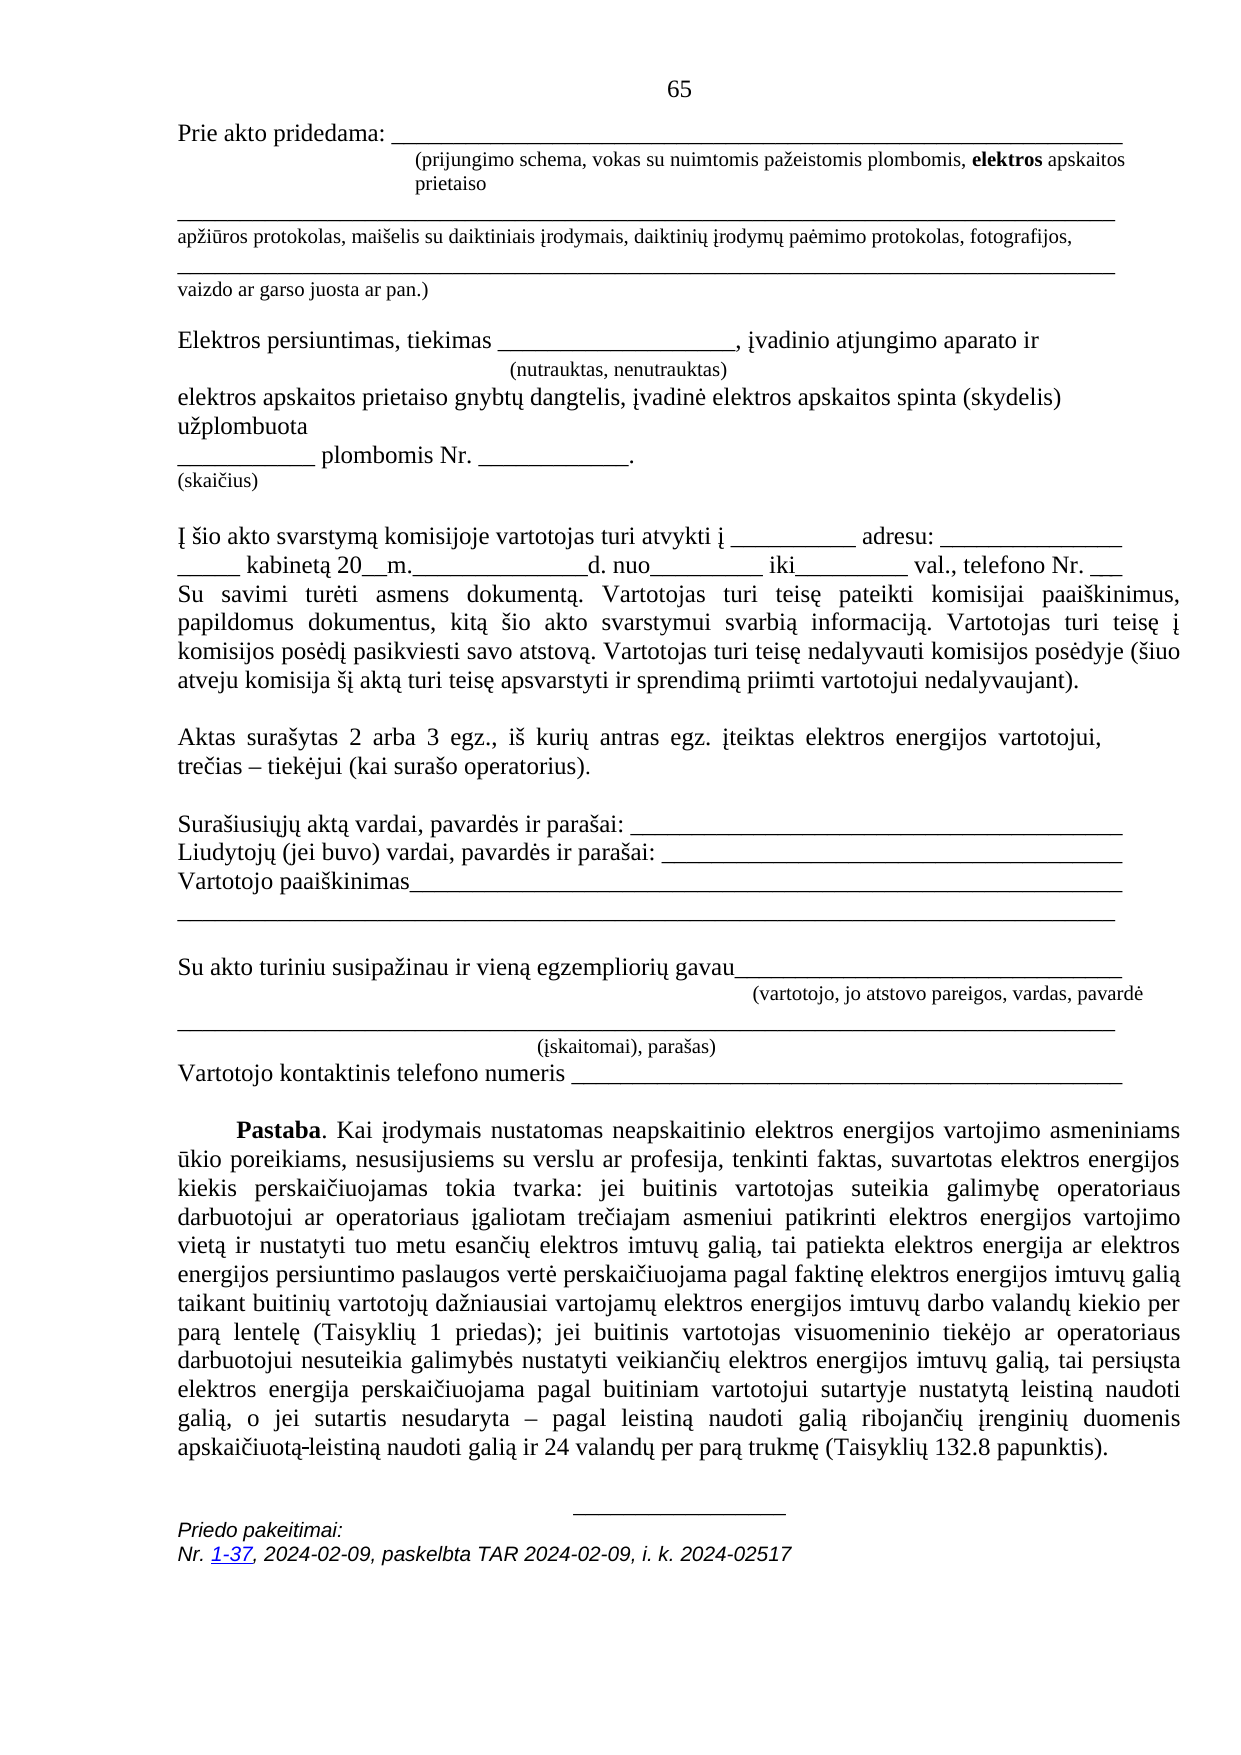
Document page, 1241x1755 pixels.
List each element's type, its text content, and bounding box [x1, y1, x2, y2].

text (vartotojo, jo atstovo pareigos, vardas, pavardė [752, 981, 1181, 1005]
text Priedo pakeitimai: [177, 1518, 1181, 1542]
text Į šio akto svarstymą komisijoje vartotojas turi atvykti į __________ adresu: [177, 521, 1181, 550]
text Nr. 1-37, 2024-02-09, paskelbta TAR 2024-02-09, i. k. 2024-02517 [177, 1542, 1181, 1566]
text _________________ [177, 1489, 1181, 1518]
text _____ kabinetą 20__m.______________d. nuo_________ iki_________ val., telefono Nr. [177, 550, 1181, 579]
text ___________________________________________________________________________ [177, 1005, 1181, 1034]
text ___________ plombomis Nr. ____________. [177, 440, 1181, 468]
text (įskaitomai), parašas) [177, 1034, 1181, 1058]
text (prijungimo schema, vokas su nuimtomis pažeistomis plombomis, elektros apskaitos prietaiso [415, 147, 1181, 195]
text Su akto turiniu susipažinau ir vieną egzempliorių gavau [177, 952, 1181, 981]
text Vartotojo paaiškinimas [177, 866, 1181, 895]
text Elektros persiuntimas, tiekimas ___________________, įvadinio atjungimo aparato ir [177, 325, 1181, 353]
text apžiūros protokolas, maišelis su daiktiniais įrodymais, daiktinių įrodymų paėmimo protokolas, fotografijos, [177, 224, 1181, 248]
text Surašiusiųjų aktą vardai, pavardės ir parašai: [177, 809, 1181, 837]
text elektros apskaitos prietaiso gnybtų dangtelis, įvadinė elektros apskaitos spinta (skydelis) užplombuota [177, 382, 1181, 440]
text (nutrauktas, nenutrauktas) [177, 353, 1181, 382]
text Liudytojų (jei buvo) vardai, pavardės ir parašai: [177, 837, 1181, 866]
text ___________________________________________________________________________ [177, 895, 1181, 924]
text ___________________________________________________________________________ [177, 195, 1181, 224]
text (skaičius) [177, 468, 1181, 492]
text ___________________________________________________________________________ [177, 248, 1181, 277]
text Vartotojo kontaktinis telefono numeris [177, 1058, 1181, 1087]
text Su savimi turėti asmens dokumentą. Vartotojas turi teisę pateikti komisijai paaiškinimus, papildomus dokumentus, kitą šio akto svarstymui svarbią informaciją. Vartotojas turi teisę į komisijos posėdį pasikviesti savo atstovą. Vartotojas turi teisę nedalyvauti komisijos posėdyje (šiuo atveju komisija šį aktą turi teisę apsvarstyti ir sprendimą priimti vartotojui nedalyvaujant). [177, 579, 1181, 694]
text vaizdo ar garso juosta ar pan.) [177, 277, 1181, 301]
text Pastaba. Kai įrodymais nustatomas neapskaitinio elektros energijos vartojimo asmeniniams ūkio poreikiams, nesusijusiems su verslu ar profesija, tenkinti faktas, suvartotas elektros energijos kiekis perskaičiuojamas tokia tvarka: jei buitinis vartotojas suteikia galimybę operatoriaus darbuotojui ar operatoriaus įgaliotam trečiajam asmeniui patikrinti elektros energijos vartojimo vietą ir nustatyti tuo metu esančių elektros imtuvų galią, tai patiekta elektros energija ar elektros energijos persiuntimo paslaugos vertė perskaičiuojama pagal faktinę elektros energijos imtuvų galią taikant buitinių vartotojų dažniausiai vartojamų elektros energijos imtuvų darbo valandų kiekio per parą lentelę (Taisyklių 1 priedas); jei buitinis vartotojas visuomeninio tiekėjo ar operatoriaus darbuotojui nesuteikia galimybės nustatyti veikiančių elektros energijos imtuvų galią, tai persiųsta elektros energija perskaičiuojama pagal buitiniam vartotojui sutartyje nustatytą leistiną naudoti galią, o jei sutartis nesudaryta – pagal leistiną naudoti galią ribojančių įrenginių duomenis apskaičiuotą leistiną naudoti galią ir 24 valandų per parą trukmę (Taisyklių 132.8 papunktis). [177, 1116, 1181, 1461]
text Aktas surašytas 2 arba 3 egz., iš kurių antras egz. įteiktas elektros energijos vartotojui, trečias – tiekėjui (kai surašo operatorius). [177, 722, 1102, 780]
text Prie akto pridedama: [177, 118, 1181, 147]
